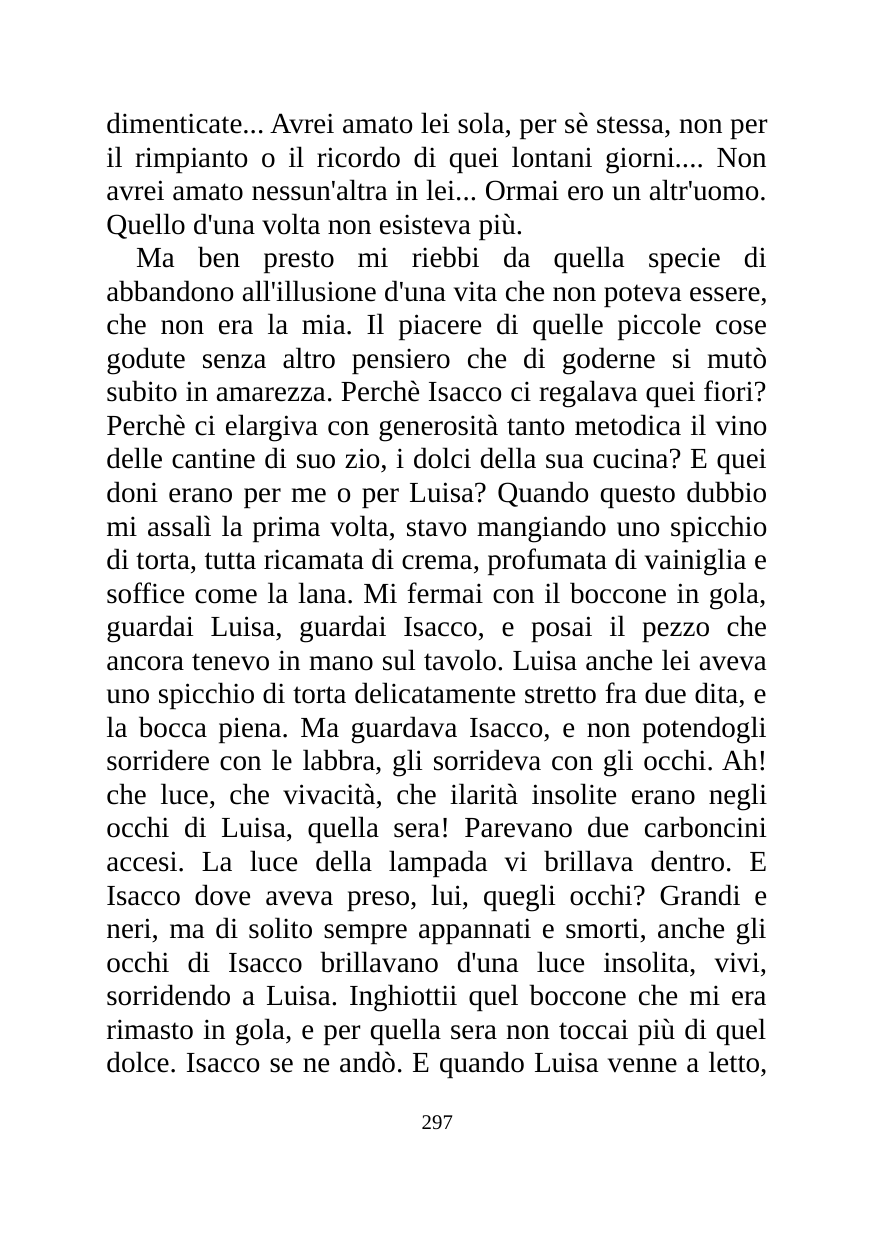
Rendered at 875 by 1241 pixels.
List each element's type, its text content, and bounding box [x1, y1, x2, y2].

text Ma ben presto mi riebbi da quella specie di abbandono all'illusione d'una vita che non poteva essere, che non era la mia. Il piacere di quelle piccole cose godute senza altro pensiero che di goderne si mutò subito in amarezza. Perchè Isacco ci regalava quei fiori? Perchè ci elargiva con generosità tanto metodica il vino delle cantine di suo zio, i dolci della sua cucina? E quei doni erano per me o per Luisa? Quando questo dubbio mi assalì la prima volta, stavo mangiando uno spicchio di torta, tutta ricamata di crema, profumata di vainiglia e soffice come la lana. Mi fermai con il boccone in gola, guardai Luisa, guardai Isacco, e posai il pezzo che ancora tenevo in mano sul tavolo. Luisa anche lei aveva uno spicchio di torta delicatamente stretto fra due dita, e la bocca piena. Ma guardava Isacco, e non potendogli sorridere con le labbra, gli sorrideva con gli occhi. Ah! che luce, che vivacità, che ilarità insolite erano negli occhi di Luisa, quella sera! Parevano due carboncini accesi. La luce della lampada vi brillava dentro. E Isacco dove aveva preso, lui, quegli occhi? Grandi e neri, ma di solito sempre appannati e smorti, anche gli occhi di Isacco brillavano d'una luce insolita, vivi, sorridendo a Luisa. Inghiottii quel boccone che mi era rimasto in gola, e per quella sera non toccai più di quel dolce. Isacco se ne andò. E quando Luisa venne a letto, [106, 240, 768, 1079]
text dimenticate... Avrei amato lei sola, per sè stessa, non per il rimpianto o il ricordo di quei lontani giorni.... Non avrei amato nessun'altra in lei... Ormai ero un altr'uomo. Quello d'una volta non esisteva più. [106, 106, 768, 240]
